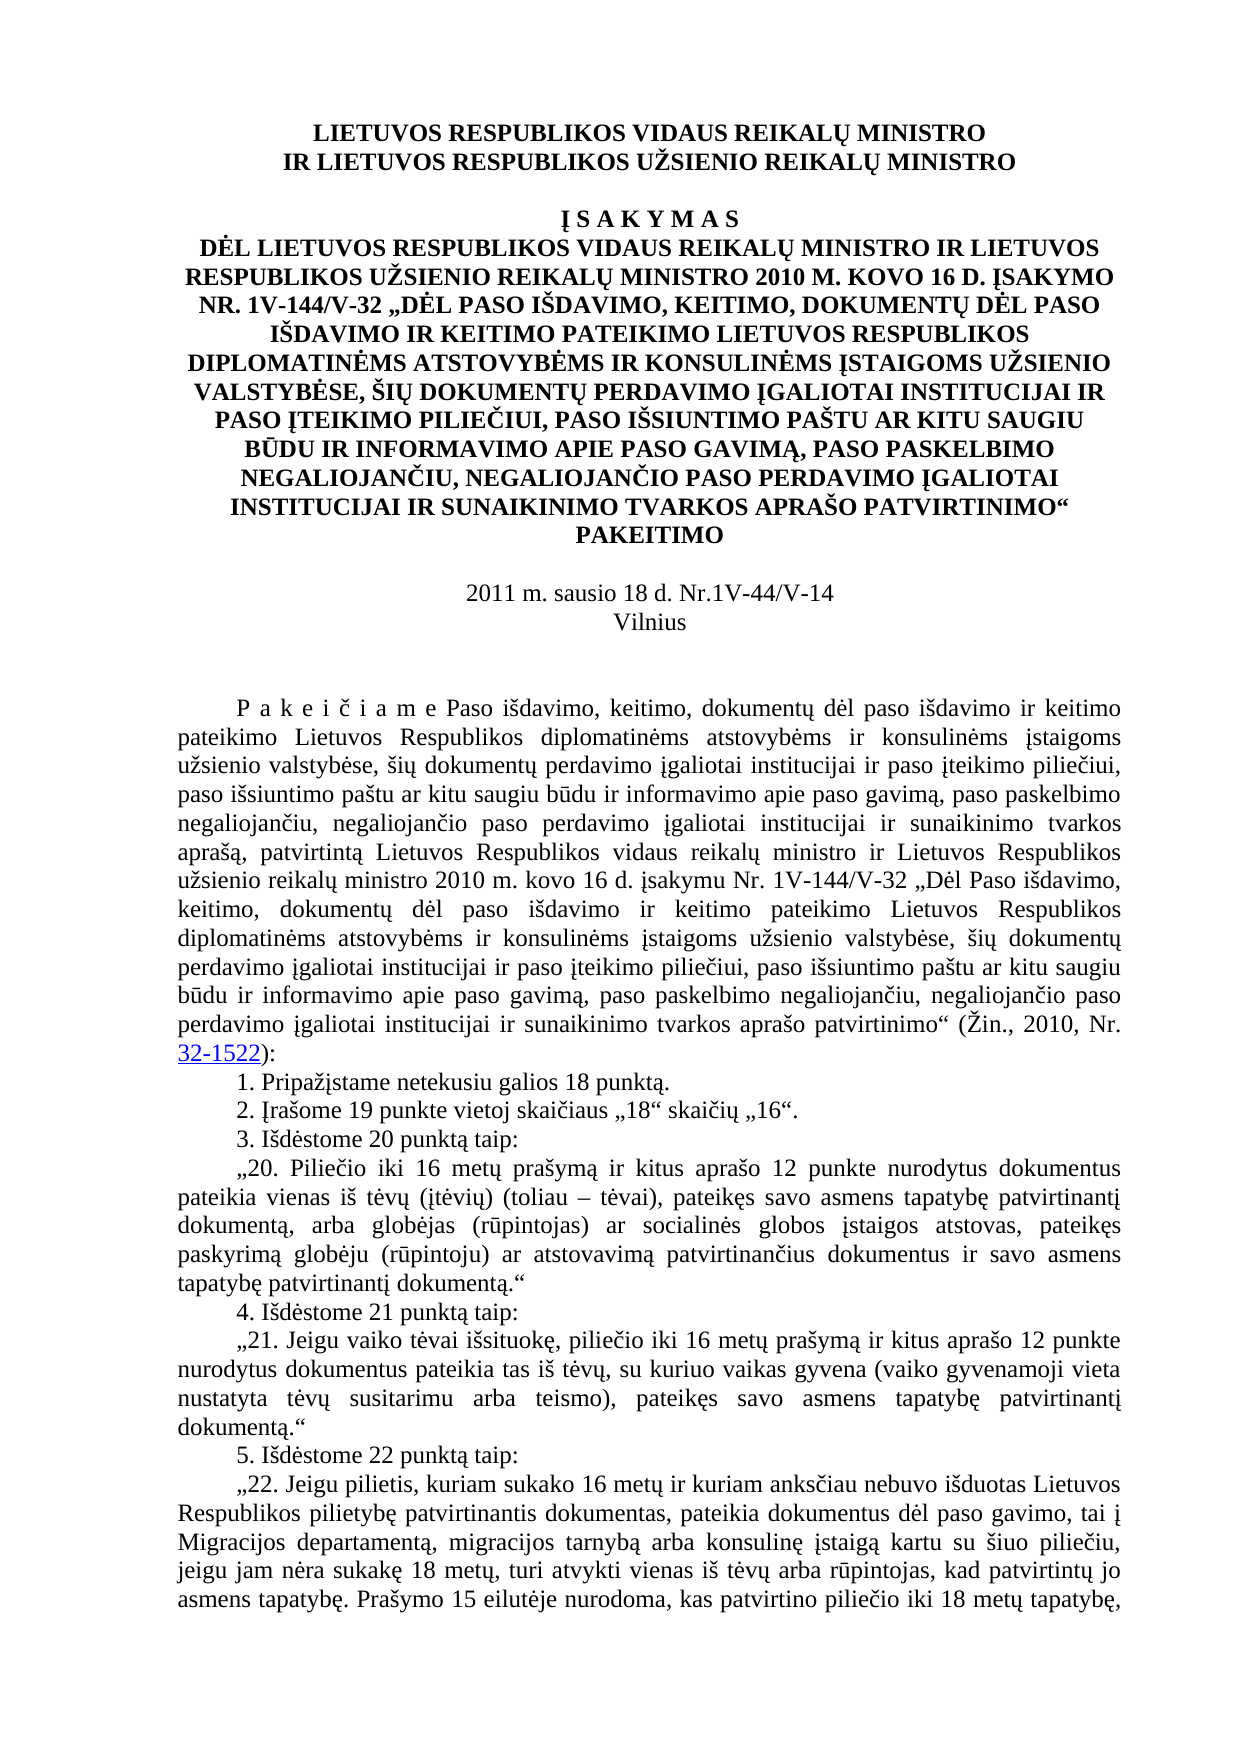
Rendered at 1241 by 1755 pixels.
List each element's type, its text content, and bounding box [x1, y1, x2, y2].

text DĖL LIETUVOS RESPUBLIKOS VIDAUS REIKALŲ MINISTRO IR LIETUVOS RESPUBLIKOS UŽSIENIO REIKALŲ MINISTRO 2010 M. KOVO 16 D. ĮSAKYMO Nr. 1V-144/V-32 „DĖL PASO IŠDAVIMO, KEITIMO, DOKUMENTŲ dėl paso išdavimo ir keitimo pateikimo lietuvos respublikos diplomatinėms atstovybėms ir konsulinėms įstaigoms užsienio valstybėse, šių dokumentų perdavimo įgaliotai institucijai ir paso įteikimo piliečiui, paso išsiuntimo paštu ar kitu saugiu būdu ir informavimo apie paso gavimą, paso paskelbimo negaliojančiu, negaliojančio paso perdavimo įgaliotai institucijai ir suNAIKINIMO TVARKOS APRAŠO PATVIRTINIMO“ PAKEITIMO [177, 233, 1122, 549]
text 2011 m. sausio 18 d. Nr.1V-44/V-14 [177, 578, 1122, 607]
text 4. Išdėstome 21 punktą taip: [177, 1297, 1122, 1326]
text 3. Išdėstome 20 punktą taip: [177, 1124, 1122, 1153]
text Į S A K Y M A S [177, 204, 1122, 233]
text IR LIETUVOS RESPUBLIKOS UŽSIENIO REIKALŲ MINISTRO [177, 147, 1122, 176]
text Vilnius [177, 607, 1122, 636]
text „22. Jeigu pilietis, kuriam sukako 16 metų ir kuriam anksčiau nebuvo išduotas Lietuvos Respublikos pilietybę patvirtinantis dokumentas, pateikia dokumentus dėl paso gavimo, tai į Migracijos departamentą, migracijos tarnybą arba konsulinę įstaigą kartu su šiuo piliečiu, jeigu jam nėra sukakę 18 metų, turi atvykti vienas iš tėvų arba rūpintojas, kad patvirtintų jo asmens tapatybę. Prašymo 15 eilutėje nurodoma, kas patvirtino piliečio iki 18 metų tapatybę, [177, 1469, 1122, 1613]
text 1. Pripažįstame netekusiu galios 18 punktą. [177, 1067, 1122, 1096]
text „20. Piliečio iki 16 metų prašymą ir kitus aprašo 12 punkte nurodytus dokumentus pateikia vienas iš tėvų (įtėvių) (toliau – tėvai), pateikęs savo asmens tapatybę patvirtinantį dokumentą, arba globėjas (rūpintojas) ar socialinės globos įstaigos atstovas, pateikęs paskyrimą globėju (rūpintoju) ar atstovavimą patvirtinančius dokumentus ir savo asmens tapatybę patvirtinantį dokumentą.“ [177, 1153, 1122, 1297]
text LIETUVOS RESPUBLIKOS VIDAUS REIKALŲ MINISTRO [177, 118, 1122, 147]
text 5. Išdėstome 22 punktą taip: [177, 1441, 1122, 1469]
text P a k e i č i a m e Paso išdavimo, keitimo, dokumentų dėl paso išdavimo ir keitimo pateikimo Lietuvos Respublikos diplomatinėms atstovybėms ir konsulinėms įstaigoms užsienio valstybėse, šių dokumentų perdavimo įgaliotai institucijai ir paso įteikimo piliečiui, paso išsiuntimo paštu ar kitu saugiu būdu ir informavimo apie paso gavimą, paso paskelbimo negaliojančiu, negaliojančio paso perdavimo įgaliotai institucijai ir sunaikinimo tvarkos aprašą, patvirtintą Lietuvos Respublikos vidaus reikalų ministro ir Lietuvos Respublikos užsienio reikalų ministro 2010 m. kovo 16 d. įsakymu Nr. 1V-144/V-32 „Dėl Paso išdavimo, keitimo, dokumentų dėl paso išdavimo ir keitimo pateikimo Lietuvos Respublikos diplomatinėms atstovybėms ir konsulinėms įstaigoms užsienio valstybėse, šių dokumentų perdavimo įgaliotai institucijai ir paso įteikimo piliečiui, paso išsiuntimo paštu ar kitu saugiu būdu ir informavimo apie paso gavimą, paso paskelbimo negaliojančiu, negaliojančio paso perdavimo įgaliotai institucijai ir sunaikinimo tvarkos aprašo patvirtinimo“ (Žin., 2010, Nr. 32-1522): [177, 693, 1122, 1067]
text „21. Jeigu vaiko tėvai išsituokę, piliečio iki 16 metų prašymą ir kitus aprašo 12 punkte nurodytus dokumentus pateikia tas iš tėvų, su kuriuo vaikas gyvena (vaiko gyvenamoji vieta nustatyta tėvų susitarimu arba teismo), pateikęs savo asmens tapatybę patvirtinantį dokumentą.“ [177, 1326, 1122, 1441]
text 2. Įrašome 19 punkte vietoj skaičiaus „18“ skaičių „16“. [177, 1096, 1122, 1124]
